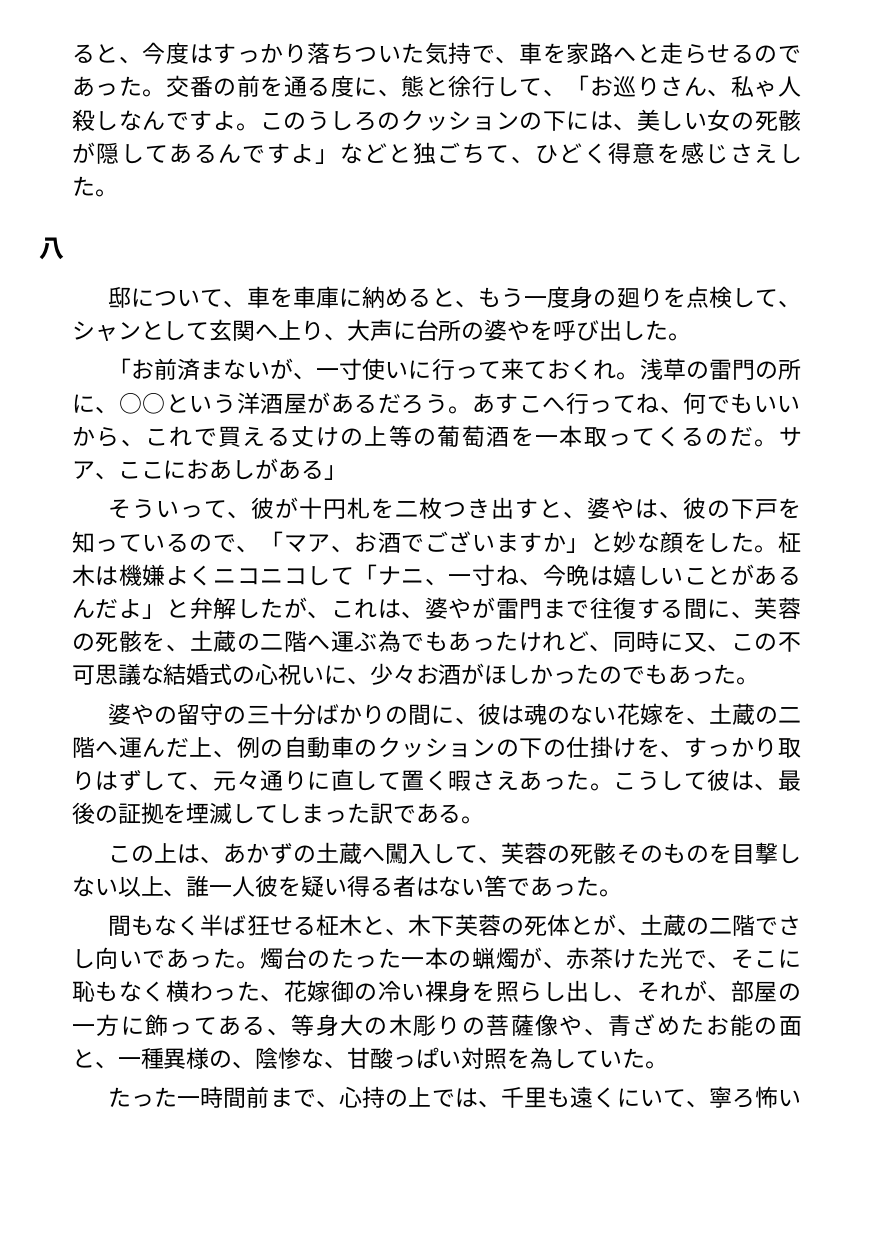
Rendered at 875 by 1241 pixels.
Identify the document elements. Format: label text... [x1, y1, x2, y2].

text たった一時間前まで、心持の上では、千里も遠くにいて、寧ろ怖い [72, 1080, 802, 1113]
text 「お前済まないが、一寸使いに行って来ておくれ。浅草の雷門の所に、○○という洋酒屋があるだろう。あすこへ行ってね、何でもいいから、これで買える丈けの上等の葡萄酒を一本取ってくるのだ。サア、ここにおあしがある」 [72, 352, 802, 485]
text 間もなく半ば狂せる柾木と、木下芙蓉の死体とが、土蔵の二階でさし向いであった。燭台のたった一本の蝋燭が、赤茶けた光で、そこに恥もなく横わった、花嫁御の冷い裸身を照らし出し、それが、部屋の一方に飾ってある、等身大の木彫りの菩薩像や、青ざめたお能の面と、一種異様の、陰惨な、甘酸っぱい対照を為していた。 [72, 908, 802, 1074]
text 邸について、車を車庫に納めると、もう一度身の廻りを点検して、シャンとして玄関へ上り、大声に台所の婆やを呼び出した。 [72, 280, 802, 346]
text そういって、彼が十円札を二枚つき出すと、婆やは、彼の下戸を知っているので、「マア、お酒でございますか」と妙な顔をした。柾木は機嫌よくニコニコして「ナニ、一寸ね、今晩は嬉しいことがあるんだよ」と弁解したが、これは、婆やが雷門まで往復する間に、芙蓉の死骸を、土蔵の二階へ運ぶ為でもあったけれど、同時に又、この不可思議な結婚式の心祝いに、少々お酒がほしかったのでもあった。 [72, 491, 802, 691]
text 婆やの留守の三十分ばかりの間に、彼は魂のない花嫁を、土蔵の二階へ運んだ上、例の自動車のクッションの下の仕掛けを、すっかり取りはずして、元々通りに直して置く暇さえあった。こうして彼は、最後の証拠を堙滅してしまった訳である。 [72, 697, 802, 829]
text ると、今度はすっかり落ちついた気持で、車を家路へと走らせるのであった。交番の前を通る度に、態と徐行して、「お巡りさん、私ゃ人殺しなんですよ。このうしろのクッションの下には、美しい女の死骸が隠してあるんですよ」などと独ごちて、ひどく得意を感じさえした。 [72, 36, 802, 202]
text この上は、あかずの土蔵へ闖入して、芙蓉の死骸そのものを目撃しない以上、誰一人彼を疑い得る者はない筈であった。 [72, 835, 802, 902]
subtitle 八 [36, 226, 838, 268]
